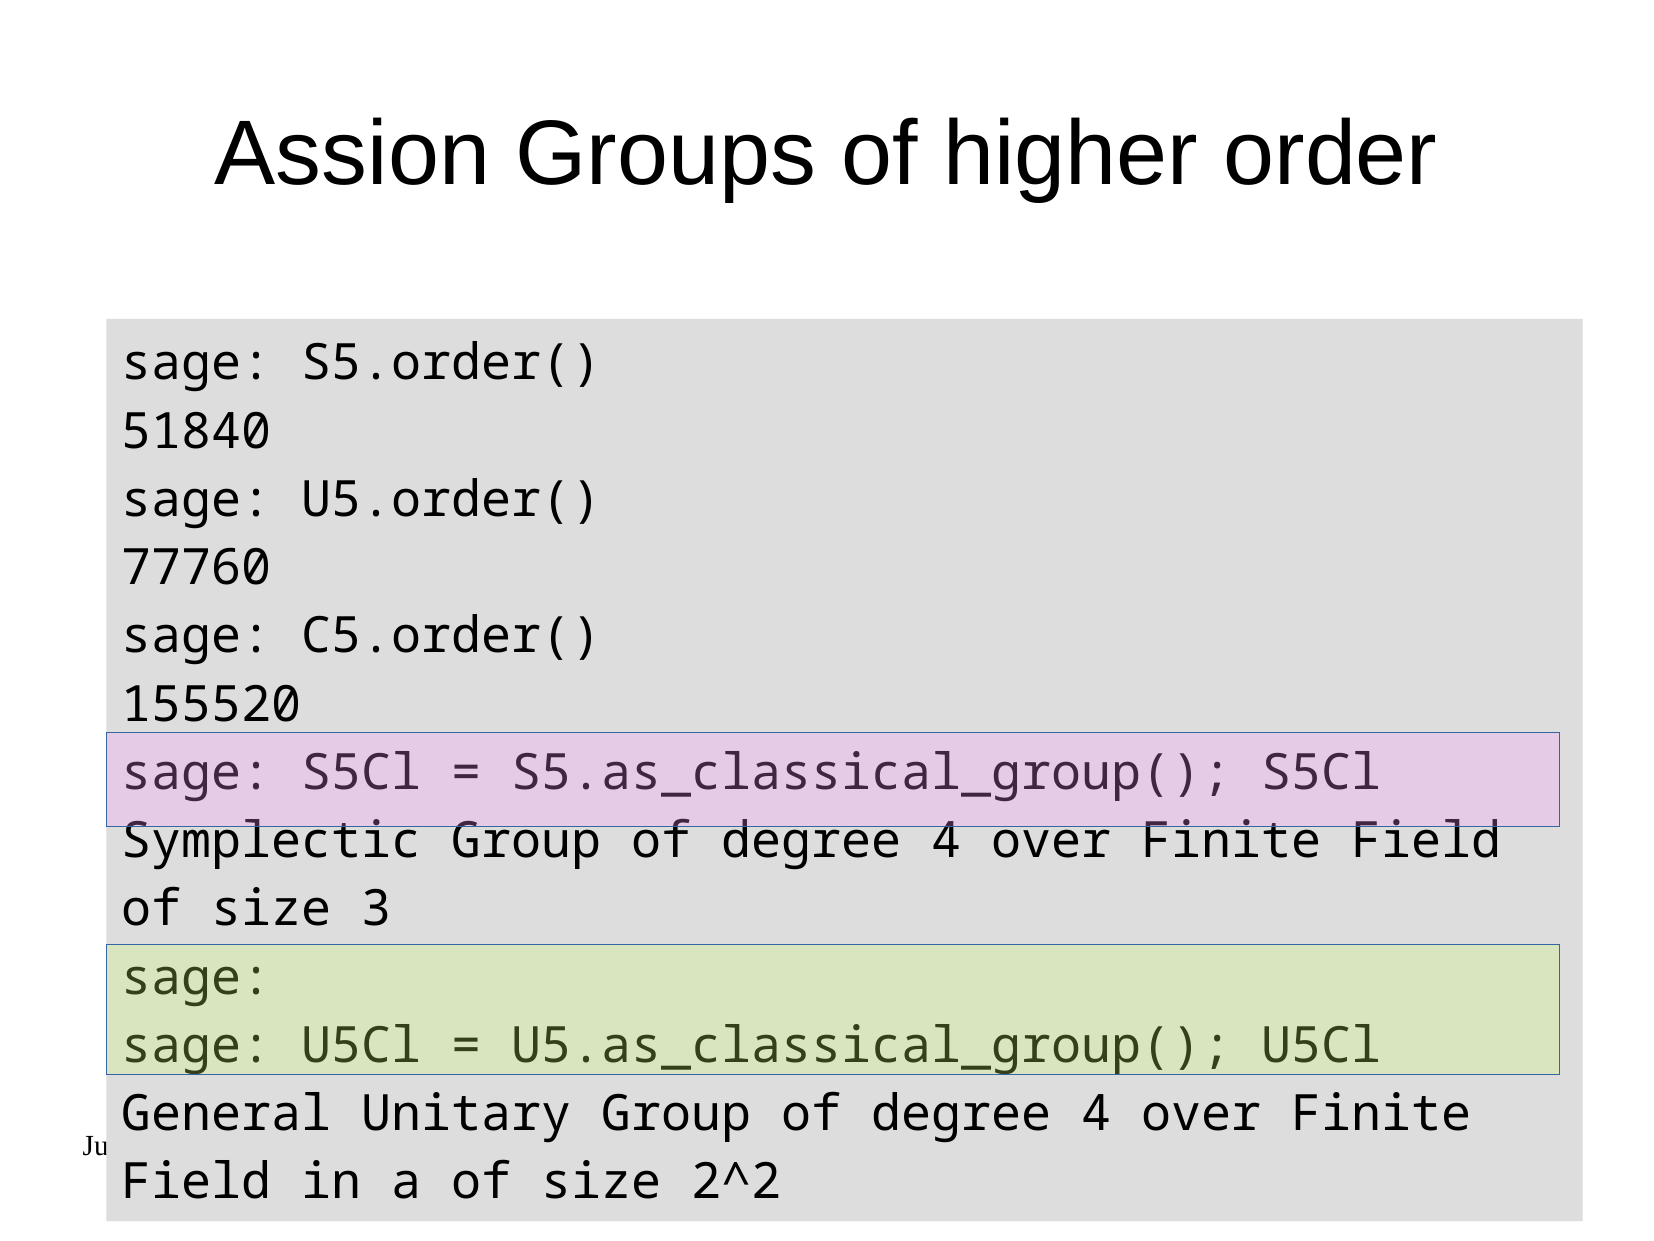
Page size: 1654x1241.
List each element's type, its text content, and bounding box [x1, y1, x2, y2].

text_box [106, 944, 1560, 1075]
text_box sage: S5.order() 51840 sage: U5.order() 77760 sage: C5.order() 155520 sage: S5Cl = S5.as_classical_group(); S5Cl Symplectic Group of degree 4 over Finite Field of size 3 sage: sage: U5Cl = U5.as_classical_group(); U5Cl General Unitary Group of degree 4 over Finite Field in a of size 2^2 [106, 318, 1583, 1099]
text_box [106, 732, 1560, 827]
title Assion Groups of higher order [82, 49, 1571, 257]
